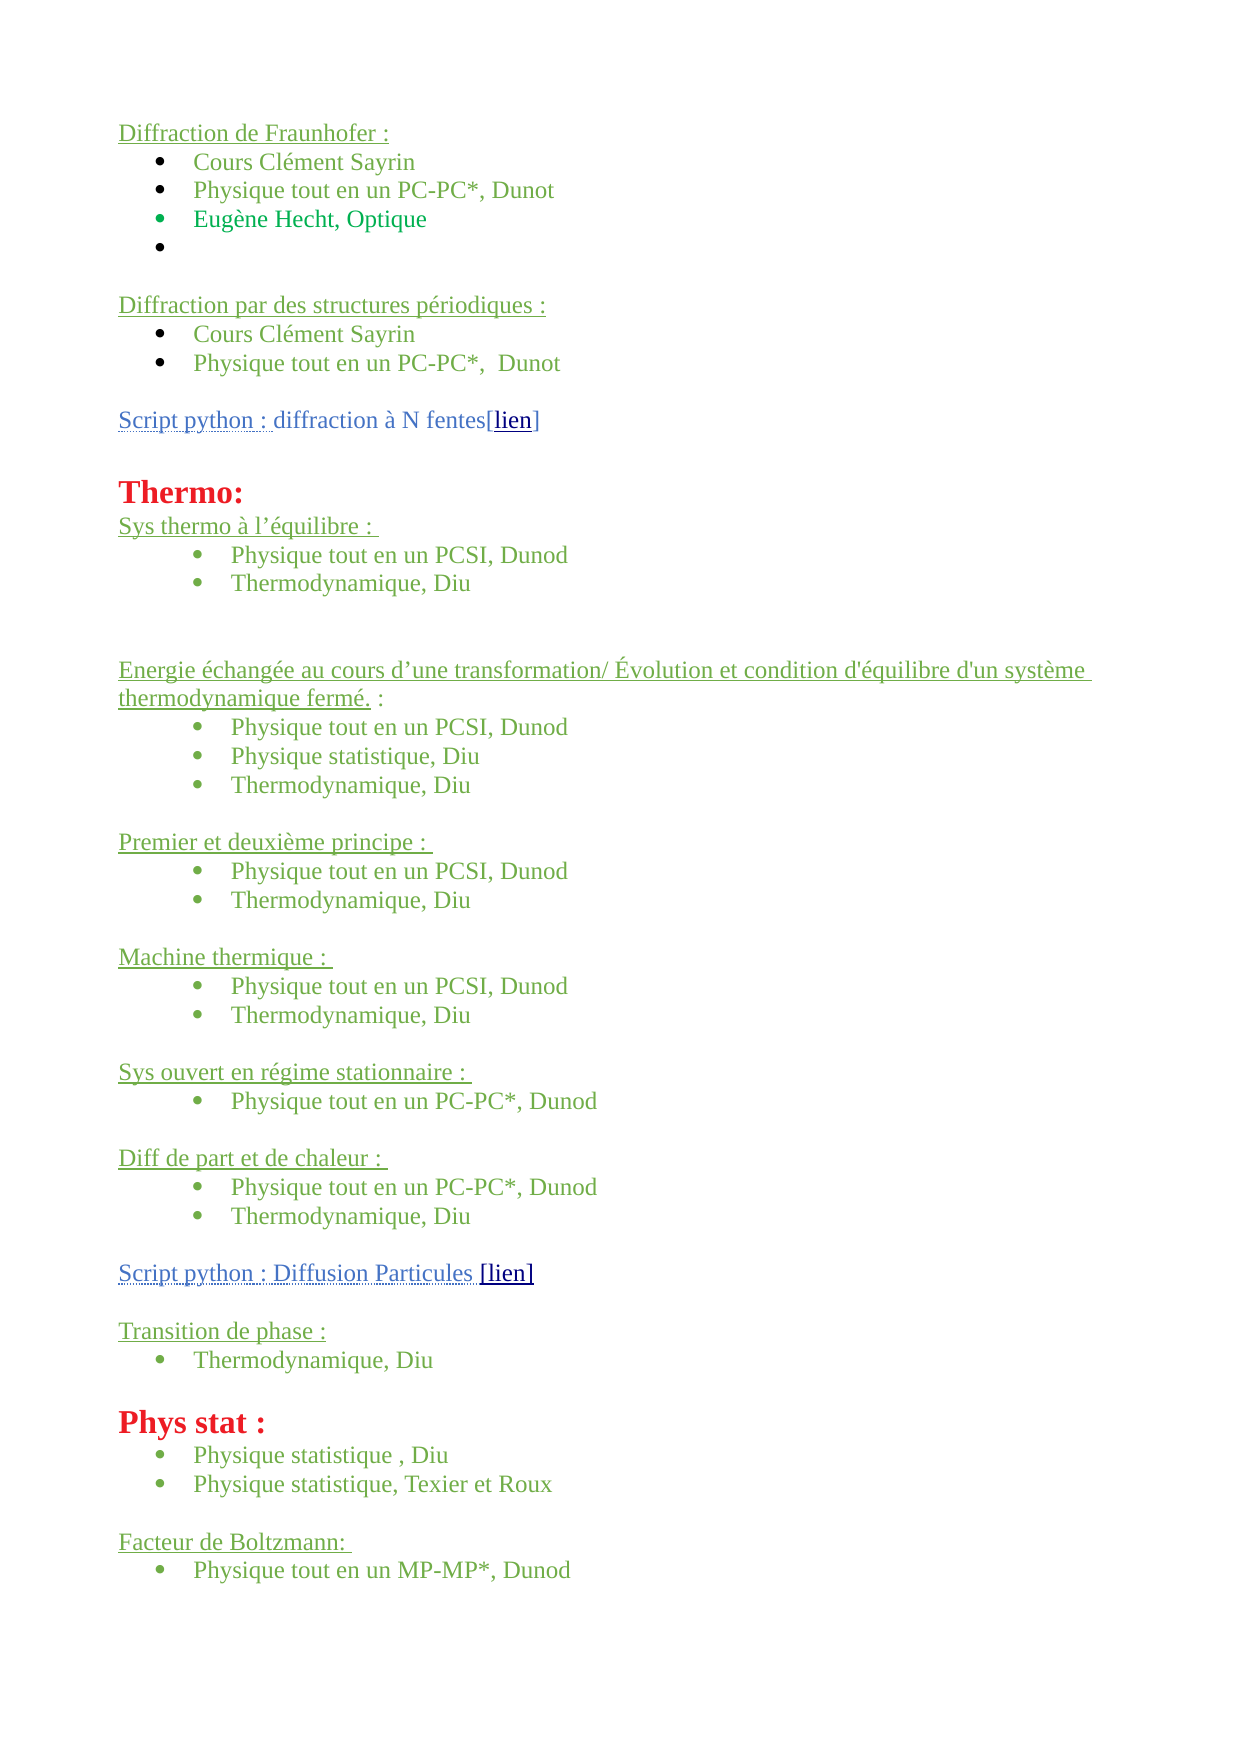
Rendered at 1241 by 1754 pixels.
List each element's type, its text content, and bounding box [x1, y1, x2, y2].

list Physique tout en un PC-PC*, Dunot [156, 176, 1122, 204]
list Physique tout en un PCSI, Dunod [193, 971, 1122, 1000]
list Eugène Hecht, Optique [156, 204, 1122, 233]
text Diff de part et de chaleur : [118, 1143, 1122, 1172]
list Physique tout en un MP-MP*, Dunod [156, 1556, 1122, 1584]
text Script python : Diffusion Particules [lien] [118, 1258, 1122, 1287]
list Physique statistique, Texier et Roux [156, 1469, 1122, 1498]
text Facteur de Boltzmann: [118, 1527, 1122, 1556]
list Physique tout en un PCSI, Dunod [193, 540, 1122, 568]
text Premier et deuxième principe : [118, 827, 1122, 856]
list Physique tout en un PC-PC*, Dunod [193, 1172, 1122, 1201]
list Thermodynamique, Diu [193, 770, 1122, 798]
list Thermodynamique, Diu [193, 1000, 1122, 1028]
text Energie échangée au cours d’une transformation/ Évolution et condition d'équilibre d'un système thermodynamique fermé. : [118, 655, 1122, 712]
list Physique statistique , Diu [156, 1441, 1122, 1469]
text Phys stat : [118, 1402, 1122, 1441]
list Physique statistique, Diu [193, 741, 1122, 770]
list Physique tout en un PC-PC*, Dunot [156, 348, 1122, 377]
text Machine thermique : [118, 942, 1122, 971]
list Thermodynamique, Diu [193, 1201, 1122, 1230]
text Thermo: [118, 473, 1122, 511]
list Physique tout en un PC-PC*, Dunod [193, 1086, 1122, 1115]
list Physique tout en un PCSI, Dunod [193, 856, 1122, 885]
list Cours Clément Sayrin [156, 147, 1122, 176]
text Diffraction par des structures périodiques : [118, 291, 1122, 319]
text Diffraction de Fraunhofer : [118, 118, 1122, 147]
text Sys ouvert en régime stationnaire : [118, 1057, 1122, 1086]
list Physique tout en un PCSI, Dunod [193, 712, 1122, 741]
text Transition de phase : [118, 1316, 1122, 1345]
text Script python : diffraction à N fentes[lien] [118, 406, 1122, 434]
text Sys thermo à l’équilibre : [118, 511, 1122, 540]
list Thermodynamique, Diu [193, 568, 1122, 597]
list Thermodynamique, Diu [193, 885, 1122, 913]
list Thermodynamique, Diu [156, 1345, 1122, 1373]
list Cours Clément Sayrin [156, 319, 1122, 348]
